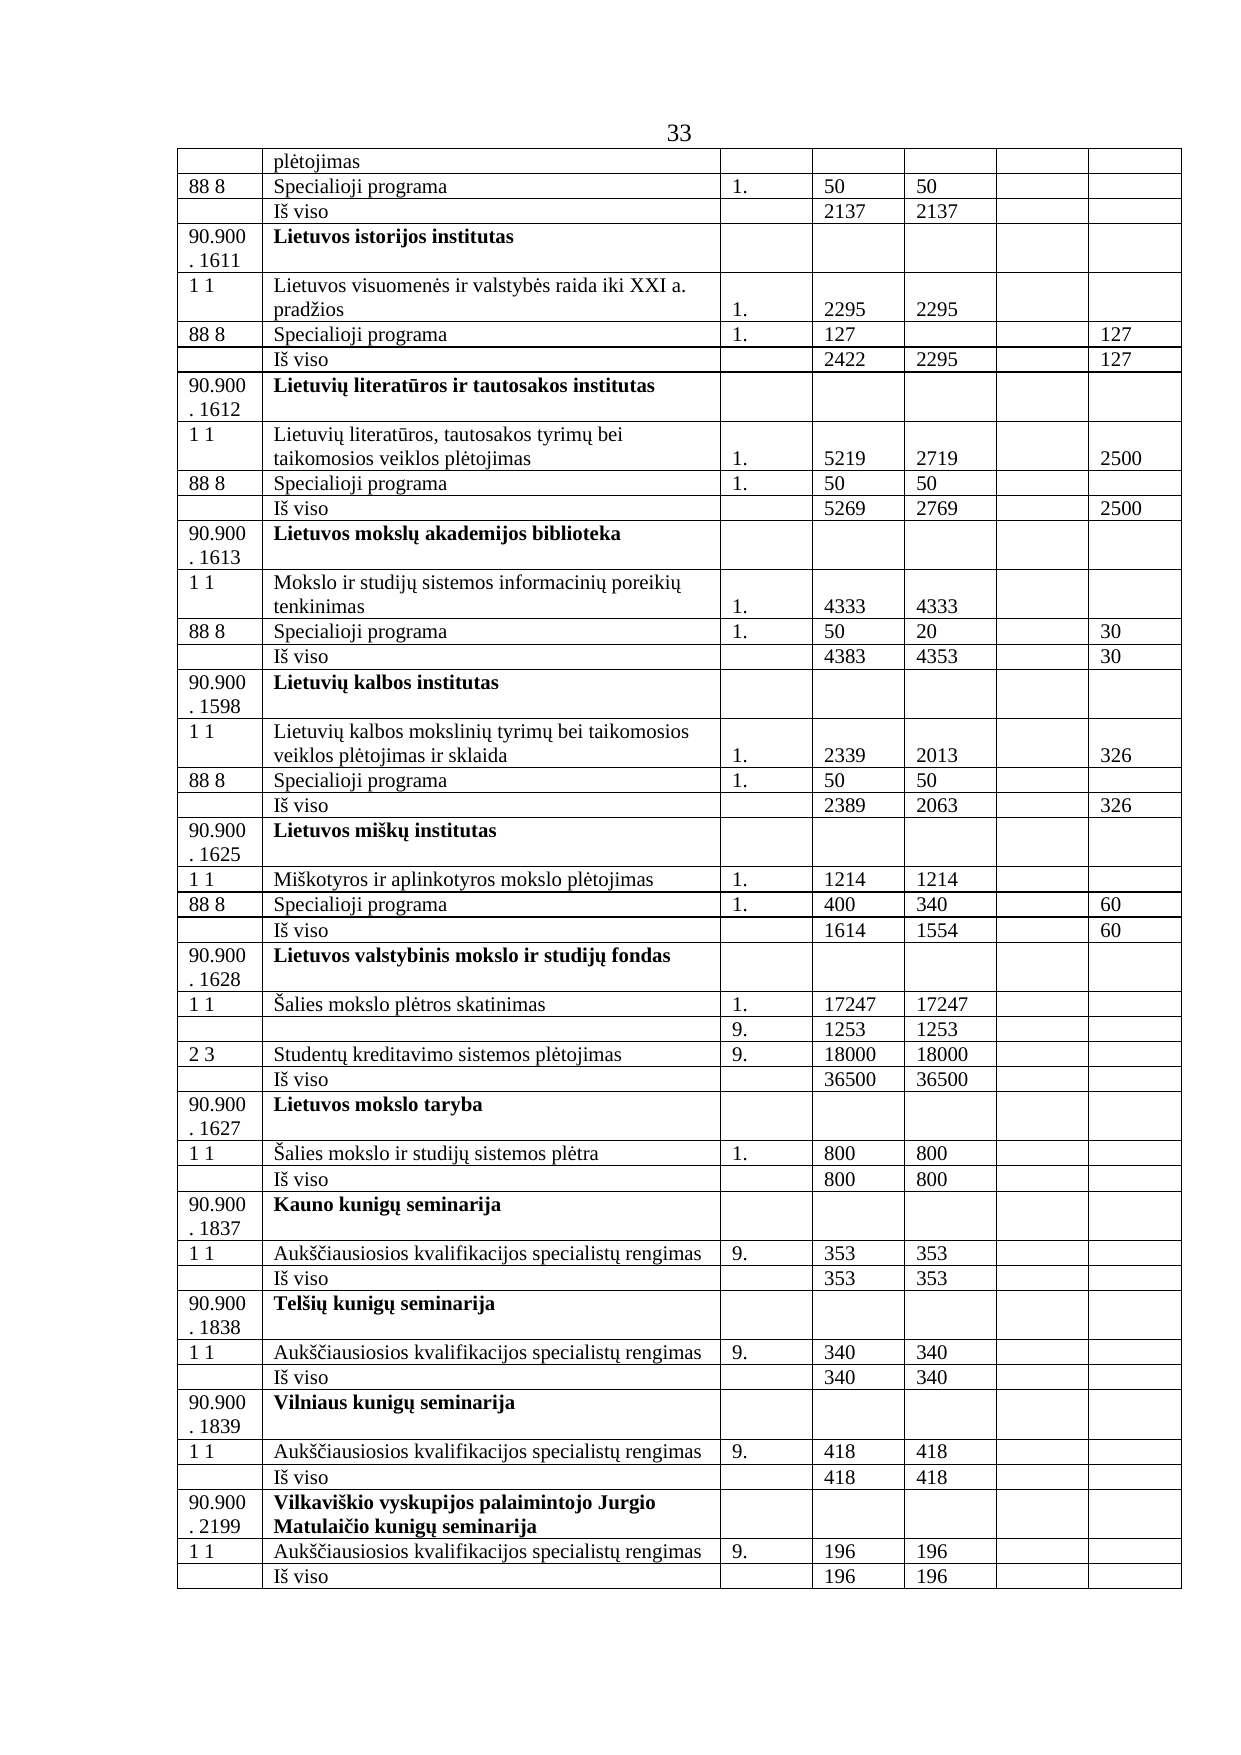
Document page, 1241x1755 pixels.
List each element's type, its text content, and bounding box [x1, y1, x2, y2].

table_cell [905, 1291, 996, 1339]
table_cell [178, 1067, 262, 1091]
table_cell 90.900. 1612 [178, 373, 262, 421]
table_cell plėtojimas [263, 149, 720, 173]
table_cell [1089, 1141, 1181, 1165]
table_cell [997, 1564, 1088, 1588]
table_cell [1089, 1539, 1181, 1563]
table_cell [997, 918, 1088, 942]
table_cell [997, 818, 1088, 866]
table_cell 9. [721, 1017, 812, 1041]
table_cell [997, 224, 1088, 272]
table_cell [721, 670, 812, 718]
table_cell Specialioji programa [263, 893, 720, 916]
table_cell [1089, 1092, 1181, 1140]
table_cell Iš viso [263, 645, 720, 668]
table_cell Aukščiausiosios kvalifikacijos specialistų rengimas [263, 1241, 720, 1265]
table_cell [997, 322, 1088, 346]
table_cell 50 [905, 174, 996, 198]
table_cell [178, 348, 262, 371]
table_cell [1089, 1465, 1181, 1489]
table_cell [1089, 224, 1181, 272]
table_cell [813, 1390, 904, 1438]
table_cell Iš viso [263, 918, 720, 942]
table_cell Lietuvių kalbos institutas [263, 670, 720, 718]
table_cell [1089, 521, 1181, 569]
table_cell 326 [1089, 793, 1181, 817]
table_cell [721, 1291, 812, 1339]
table_cell 17247 [813, 992, 904, 1016]
table_cell Lietuvių literatūros, tautosakos tyrimų bei taikomosios veiklos plėtojimas [263, 422, 720, 470]
table_cell 88 8 [178, 174, 262, 198]
table_cell Aukščiausiosios kvalifikacijos specialistų rengimas [263, 1440, 720, 1463]
table_cell 1. [721, 619, 812, 643]
table_cell 1 1 [178, 570, 262, 618]
table_cell Vilkaviškio vyskupijos palaimintojo Jurgio Matulaičio kunigų seminarija [263, 1490, 720, 1538]
table_cell 50 [813, 174, 904, 198]
table_cell 2500 [1089, 422, 1181, 470]
table_cell 400 [813, 893, 904, 916]
table_cell [1089, 992, 1181, 1016]
table_cell 17247 [905, 992, 996, 1016]
table_cell [997, 199, 1088, 223]
table_cell 18000 [905, 1042, 996, 1066]
table_cell Iš viso [263, 348, 720, 371]
table_cell Iš viso [263, 199, 720, 223]
table_cell [721, 199, 812, 223]
table_cell 90.900. 1627 [178, 1092, 262, 1140]
table_cell 1 1 [178, 1141, 262, 1165]
table_cell [905, 670, 996, 718]
table_cell 1253 [813, 1017, 904, 1041]
table_cell 340 [905, 893, 996, 916]
table_cell 5219 [813, 422, 904, 470]
table_cell 1. [721, 570, 812, 618]
table_cell 90.900. 1839 [178, 1390, 262, 1438]
table_cell Kauno kunigų seminarija [263, 1192, 720, 1240]
table_cell [178, 1465, 262, 1489]
table_cell [721, 645, 812, 668]
table_cell [1089, 1291, 1181, 1339]
table_cell [997, 645, 1088, 668]
table_cell Aukščiausiosios kvalifikacijos specialistų rengimas [263, 1539, 720, 1563]
table_cell Iš viso [263, 1067, 720, 1091]
table_cell [1089, 149, 1181, 173]
table_cell 2389 [813, 793, 904, 817]
table_cell [997, 174, 1088, 198]
table_cell 2295 [905, 348, 996, 371]
table_cell 2295 [813, 273, 904, 321]
table_cell Mokslo ir studijų sistemos informacinių poreikių tenkinimas [263, 570, 720, 618]
table_cell [997, 1067, 1088, 1091]
table_cell 1. [721, 471, 812, 495]
table_cell 2 3 [178, 1042, 262, 1066]
table_cell Lietuvių literatūros ir tautosakos institutas [263, 373, 720, 421]
table_cell Specialioji programa [263, 322, 720, 346]
table_cell [721, 1465, 812, 1489]
table_cell 1 1 [178, 1440, 262, 1463]
table_cell Specialioji programa [263, 768, 720, 792]
table_cell 418 [905, 1465, 996, 1489]
table_cell 2013 [905, 719, 996, 767]
table_cell 1. [721, 174, 812, 198]
table_cell 418 [813, 1465, 904, 1489]
table_cell [905, 322, 996, 346]
table_cell [178, 1266, 262, 1290]
table_cell 88 8 [178, 893, 262, 916]
table_cell 90.900. 1613 [178, 521, 262, 569]
table_cell [905, 943, 996, 991]
table_cell 88 8 [178, 471, 262, 495]
table_cell 5269 [813, 496, 904, 520]
table_cell [997, 1017, 1088, 1041]
table_cell [1089, 1365, 1181, 1389]
table_cell 4353 [905, 645, 996, 668]
table_cell 1. [721, 322, 812, 346]
table_cell 340 [905, 1365, 996, 1389]
table_cell [997, 1390, 1088, 1438]
table_cell [997, 768, 1088, 792]
table_cell 340 [813, 1365, 904, 1389]
table_cell [997, 521, 1088, 569]
table_cell [721, 496, 812, 520]
table_cell 1614 [813, 918, 904, 942]
table_cell 90.900. 1598 [178, 670, 262, 718]
table_cell [721, 793, 812, 817]
table_cell [721, 1490, 812, 1538]
table_cell Iš viso [263, 1166, 720, 1191]
table_cell [997, 471, 1088, 495]
table_cell 353 [905, 1241, 996, 1265]
table_cell 1. [721, 422, 812, 470]
table_cell 127 [1089, 348, 1181, 371]
table_cell [1089, 1266, 1181, 1290]
table_cell 326 [1089, 719, 1181, 767]
table_cell [721, 1192, 812, 1240]
table_cell [905, 1192, 996, 1240]
table_cell 418 [813, 1440, 904, 1463]
table_cell [997, 992, 1088, 1016]
table_cell 60 [1089, 893, 1181, 916]
table_cell Iš viso [263, 496, 720, 520]
table_cell [1089, 1390, 1181, 1438]
table_cell Specialioji programa [263, 174, 720, 198]
table_cell [1089, 1042, 1181, 1066]
table_cell [721, 918, 812, 942]
table_cell [813, 521, 904, 569]
table_cell 2137 [905, 199, 996, 223]
table_cell 1 1 [178, 273, 262, 321]
table_cell [1089, 1017, 1181, 1041]
table_cell 90.900. 1628 [178, 943, 262, 991]
table_cell 353 [905, 1266, 996, 1290]
table_cell 88 8 [178, 322, 262, 346]
table_cell [905, 1390, 996, 1438]
table_cell [721, 1390, 812, 1438]
table_cell 2719 [905, 422, 996, 470]
table_cell 418 [905, 1440, 996, 1463]
table_cell [997, 1465, 1088, 1489]
table_cell [997, 422, 1088, 470]
table_cell 1 1 [178, 867, 262, 891]
table_cell 9. [721, 1241, 812, 1265]
table_cell 88 8 [178, 768, 262, 792]
table_cell [997, 1192, 1088, 1240]
table_cell 1. [721, 273, 812, 321]
table_cell Vilniaus kunigų seminarija [263, 1390, 720, 1438]
table_cell [997, 496, 1088, 520]
table_cell 9. [721, 1440, 812, 1463]
table_cell [178, 645, 262, 668]
table_cell [721, 149, 812, 173]
table_cell Šalies mokslo ir studijų sistemos plėtra [263, 1141, 720, 1165]
table_cell [178, 149, 262, 173]
table_cell [813, 149, 904, 173]
table_cell [997, 1365, 1088, 1389]
table_cell 196 [813, 1564, 904, 1588]
table_cell 1. [721, 719, 812, 767]
table_cell [997, 1291, 1088, 1339]
table_cell 18000 [813, 1042, 904, 1066]
table_cell 2295 [905, 273, 996, 321]
table_cell [178, 793, 262, 817]
table_cell 127 [1089, 322, 1181, 346]
table_cell 4333 [905, 570, 996, 618]
table_cell 90.900. 1837 [178, 1192, 262, 1240]
table_cell [178, 199, 262, 223]
table_cell Specialioji programa [263, 471, 720, 495]
table_cell 50 [905, 471, 996, 495]
table_cell 340 [905, 1340, 996, 1364]
table_cell [905, 1092, 996, 1140]
table_cell [997, 1539, 1088, 1563]
table_cell 1 1 [178, 719, 262, 767]
table_cell 196 [905, 1539, 996, 1563]
table_cell [1089, 818, 1181, 866]
table_cell 1554 [905, 918, 996, 942]
table_cell 2339 [813, 719, 904, 767]
table_cell 1214 [905, 867, 996, 891]
table_cell 4383 [813, 645, 904, 668]
table_cell [905, 1490, 996, 1538]
table_cell Iš viso [263, 1465, 720, 1489]
table_cell 1214 [813, 867, 904, 891]
table_cell Lietuvos mokslo taryba [263, 1092, 720, 1140]
table_cell 4333 [813, 570, 904, 618]
table_cell [1089, 1564, 1181, 1588]
table_cell [1089, 1166, 1181, 1191]
table_cell 50 [813, 471, 904, 495]
table_cell [997, 619, 1088, 643]
table_cell [997, 1141, 1088, 1165]
table_cell 30 [1089, 645, 1181, 668]
table_cell Iš viso [263, 793, 720, 817]
table_cell [905, 818, 996, 866]
table_cell Iš viso [263, 1266, 720, 1290]
table_cell Lietuvos mokslų akademijos biblioteka [263, 521, 720, 569]
table_cell [905, 521, 996, 569]
table_cell [997, 348, 1088, 371]
table_cell 50 [813, 768, 904, 792]
table_cell 2137 [813, 199, 904, 223]
table_cell 90.900. 1625 [178, 818, 262, 866]
table_cell [721, 348, 812, 371]
table_cell [721, 373, 812, 421]
table_cell [263, 1017, 720, 1041]
table_cell 800 [813, 1141, 904, 1165]
table_cell [1089, 943, 1181, 991]
table_cell Aukščiausiosios kvalifikacijos specialistų rengimas [263, 1340, 720, 1364]
table_cell [178, 918, 262, 942]
table_cell 90.900. 1838 [178, 1291, 262, 1339]
table_cell [997, 1340, 1088, 1364]
table_cell 1 1 [178, 992, 262, 1016]
table_cell [997, 943, 1088, 991]
table_cell [178, 1166, 262, 1191]
table_cell 90.900. 2199 [178, 1490, 262, 1538]
table_cell 36500 [813, 1067, 904, 1091]
table_cell Šalies mokslo plėtros skatinimas [263, 992, 720, 1016]
table_cell [178, 1017, 262, 1041]
table_cell [1089, 273, 1181, 321]
table_cell [721, 1067, 812, 1091]
table_cell 2769 [905, 496, 996, 520]
table_cell 30 [1089, 619, 1181, 643]
table_cell 90.900. 1611 [178, 224, 262, 272]
table_cell Studentų kreditavimo sistemos plėtojimas [263, 1042, 720, 1066]
table_cell 60 [1089, 918, 1181, 942]
table_cell [997, 1440, 1088, 1463]
table_cell 1. [721, 867, 812, 891]
table_cell [1089, 1490, 1181, 1538]
table_cell [997, 670, 1088, 718]
table_cell 800 [905, 1166, 996, 1191]
table_cell [813, 224, 904, 272]
table_cell 1. [721, 768, 812, 792]
table_cell 9. [721, 1340, 812, 1364]
table_cell 88 8 [178, 619, 262, 643]
table_cell [813, 373, 904, 421]
table_cell [997, 1092, 1088, 1140]
table_cell 2422 [813, 348, 904, 371]
table_cell [721, 224, 812, 272]
table_cell [721, 1166, 812, 1191]
table_cell 50 [905, 768, 996, 792]
table_cell [813, 1192, 904, 1240]
table_cell [721, 818, 812, 866]
table_cell [997, 570, 1088, 618]
table_cell [997, 867, 1088, 891]
table_cell 9. [721, 1042, 812, 1066]
table_cell 9. [721, 1539, 812, 1563]
table_cell [721, 1564, 812, 1588]
table_cell Lietuvos visuomenės ir valstybės raida iki XXI a. pradžios [263, 273, 720, 321]
table_cell 353 [813, 1241, 904, 1265]
table_cell [1089, 373, 1181, 421]
table_cell [1089, 1241, 1181, 1265]
table_cell 196 [813, 1539, 904, 1563]
table_cell [178, 1564, 262, 1588]
table_cell [905, 224, 996, 272]
table_cell 340 [813, 1340, 904, 1364]
table_cell [997, 793, 1088, 817]
table_cell Specialioji programa [263, 619, 720, 643]
table_cell [813, 670, 904, 718]
table_cell 800 [813, 1166, 904, 1191]
table_cell [1089, 199, 1181, 223]
table_cell [813, 818, 904, 866]
table_cell [997, 149, 1088, 173]
table_cell [1089, 570, 1181, 618]
table_cell [997, 1490, 1088, 1538]
table_cell Lietuvos miškų institutas [263, 818, 720, 866]
table_cell [1089, 174, 1181, 198]
table_cell [721, 521, 812, 569]
table_cell [813, 1490, 904, 1538]
table_cell [905, 373, 996, 421]
table_cell [1089, 768, 1181, 792]
table_cell 196 [905, 1564, 996, 1588]
table_cell [721, 1365, 812, 1389]
table_cell [813, 943, 904, 991]
table_cell 2500 [1089, 496, 1181, 520]
table_cell 1. [721, 992, 812, 1016]
table_cell Lietuvos valstybinis mokslo ir studijų fondas [263, 943, 720, 991]
table_cell [813, 1291, 904, 1339]
table_cell [1089, 1192, 1181, 1240]
table_cell 800 [905, 1141, 996, 1165]
table_cell Miškotyros ir aplinkotyros mokslo plėtojimas [263, 867, 720, 891]
table_cell [997, 1042, 1088, 1066]
table_cell [997, 273, 1088, 321]
table_cell [997, 893, 1088, 916]
table_cell [997, 373, 1088, 421]
table_cell 1 1 [178, 1340, 262, 1364]
table_cell Iš viso [263, 1564, 720, 1588]
table_cell [997, 719, 1088, 767]
table_cell [997, 1166, 1088, 1191]
table_cell 353 [813, 1266, 904, 1290]
table_cell [178, 496, 262, 520]
table_cell [905, 149, 996, 173]
table_cell [1089, 1340, 1181, 1364]
table_cell [721, 1266, 812, 1290]
table_cell Lietuvių kalbos mokslinių tyrimų bei taikomosios veiklos plėtojimas ir sklaida [263, 719, 720, 767]
table_cell [1089, 1067, 1181, 1091]
table_cell [1089, 867, 1181, 891]
table_cell [721, 943, 812, 991]
table_cell Lietuvos istorijos institutas [263, 224, 720, 272]
table_cell Iš viso [263, 1365, 720, 1389]
table_cell [178, 1365, 262, 1389]
table_cell 20 [905, 619, 996, 643]
table_cell [997, 1266, 1088, 1290]
table_cell 1 1 [178, 422, 262, 470]
table_cell 1. [721, 1141, 812, 1165]
table_cell 50 [813, 619, 904, 643]
table_cell [1089, 1440, 1181, 1463]
table_cell 1253 [905, 1017, 996, 1041]
table_cell [721, 1092, 812, 1140]
table_cell 1 1 [178, 1241, 262, 1265]
table_cell [1089, 471, 1181, 495]
table_cell 127 [813, 322, 904, 346]
table_cell [997, 1241, 1088, 1265]
table_cell 2063 [905, 793, 996, 817]
table_cell 1 1 [178, 1539, 262, 1563]
table_cell Telšių kunigų seminarija [263, 1291, 720, 1339]
table_cell 36500 [905, 1067, 996, 1091]
table_cell [813, 1092, 904, 1140]
table_cell [1089, 670, 1181, 718]
table_cell 1. [721, 893, 812, 916]
